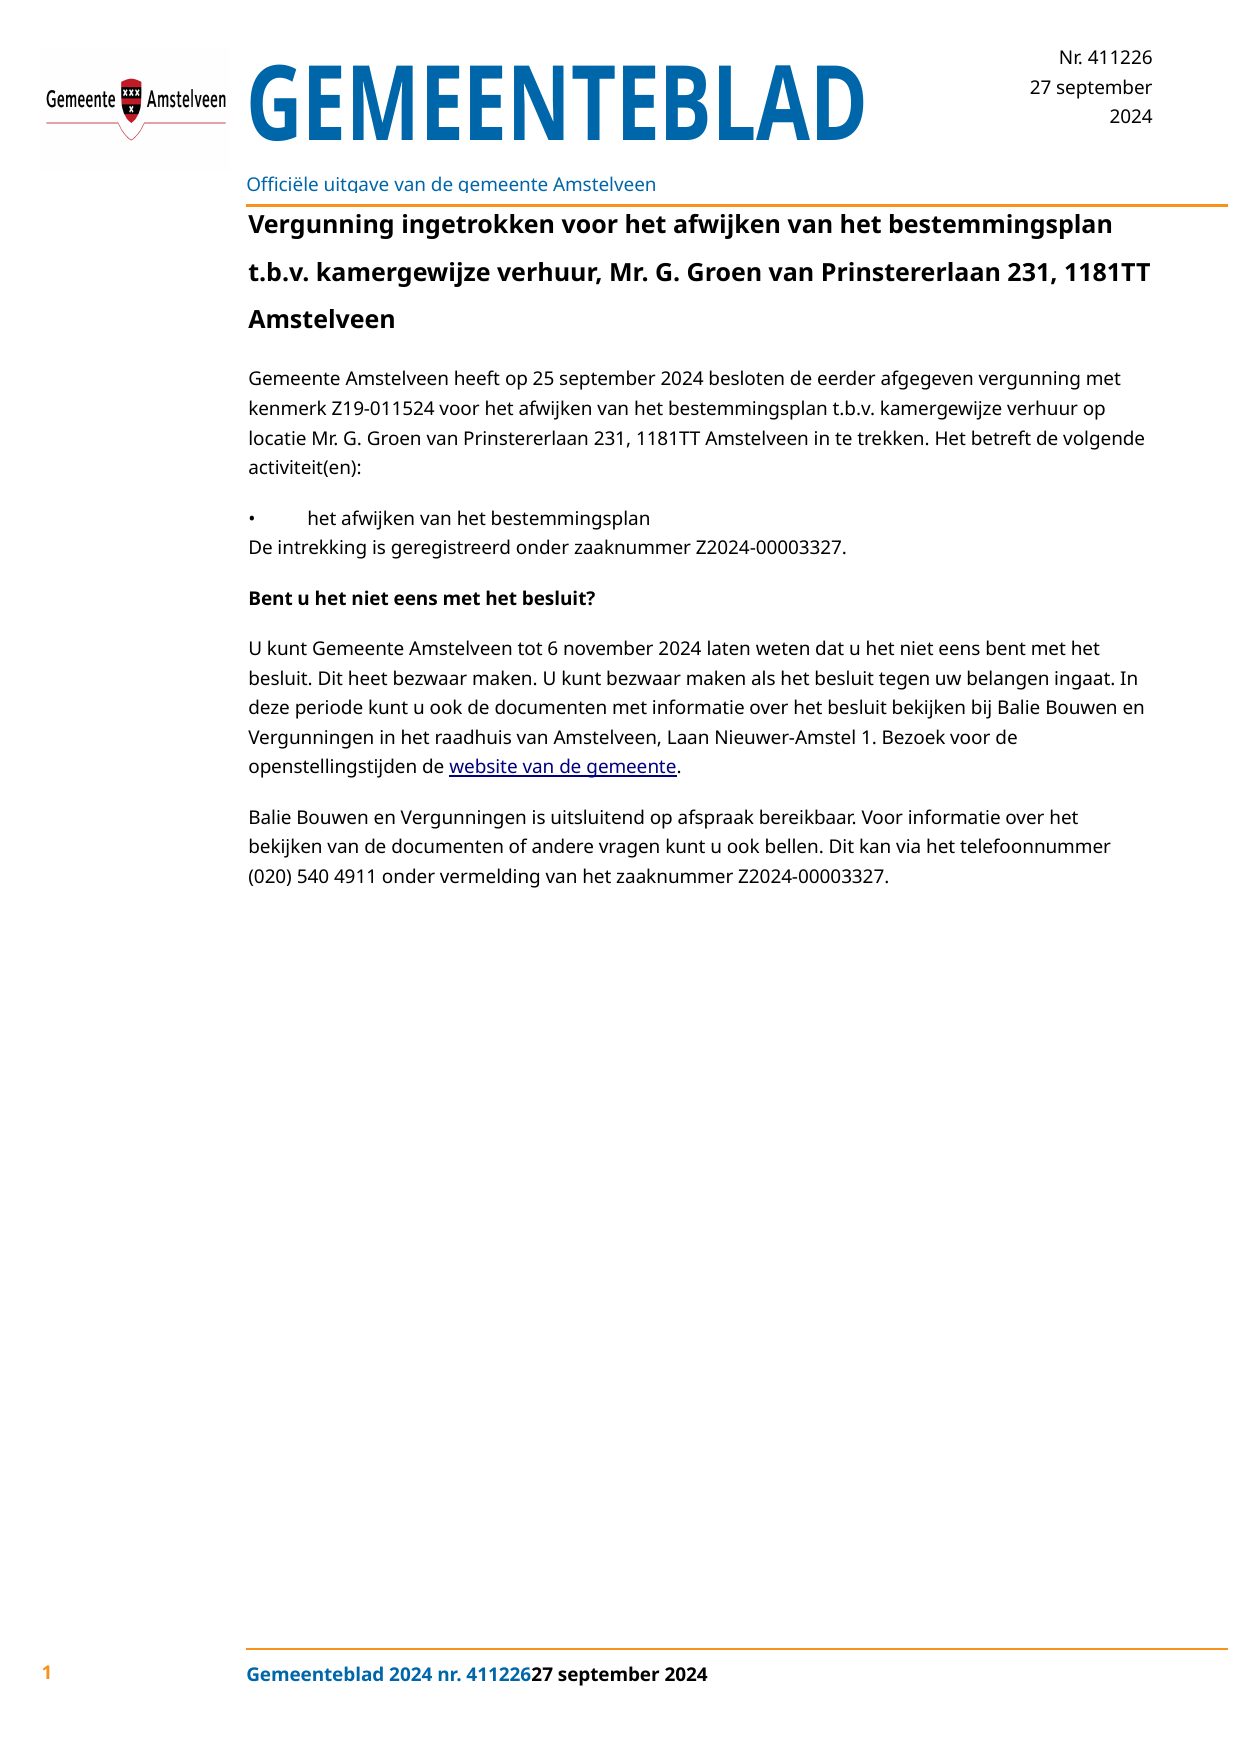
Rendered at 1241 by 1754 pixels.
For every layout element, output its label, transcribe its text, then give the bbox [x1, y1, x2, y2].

text De intrekking is geregistreerd onder zaaknummer Z2024-00003327. [248, 534, 1152, 560]
text Balie Bouwen en Vergunningen is uitsluitend op afspraak bereikbaar. Voor informatie over het bekijken van de documenten of andere vragen kunt u ook bellen. Dit kan via het telefoonnummer (020) 540 4911 onder vermelding van het zaaknummer Z2024-00003327. [248, 804, 1152, 889]
picture [41, 47, 231, 172]
text U kunt Gemeente Amstelveen tot 6 november 2024 laten weten dat u het niet eens bent met het besluit. Dit heet bezwaar maken. U kunt bezwaar maken als het besluit tegen uw belangen ingaat. In deze periode kunt u ook de documenten met informatie over het besluit bekijken bij Balie Bouwen en Vergunningen in het raadhuis van Amstelveen, Laan Nieuwer-Amstel 1. Bezoek voor de openstellingstijden de website van de gemeente. [248, 635, 1152, 779]
list het afwijken van het bestemmingsplan [248, 505, 1152, 530]
text Vergunning ingetrokken voor het afwijken van het bestemmingsplan t.b.v. kamergewijze verhuur, Mr. G. Groen van Prinstererlaan 231, 1181TT Amstelveen [248, 207, 1152, 336]
text Bent u het niet eens met het besluit? [248, 585, 1152, 610]
text Gemeente Amstelveen heeft op 25 september 2024 besloten de eerder afgegeven vergunning met kenmerk Z19-011524 voor het afwijken van het bestemmingsplan t.b.v. kamergewijze verhuur op locatie Mr. G. Groen van Prinstererlaan 231, 1181TT Amstelveen in te trekken. Het betreft de volgende activiteit(en): [248, 366, 1152, 480]
